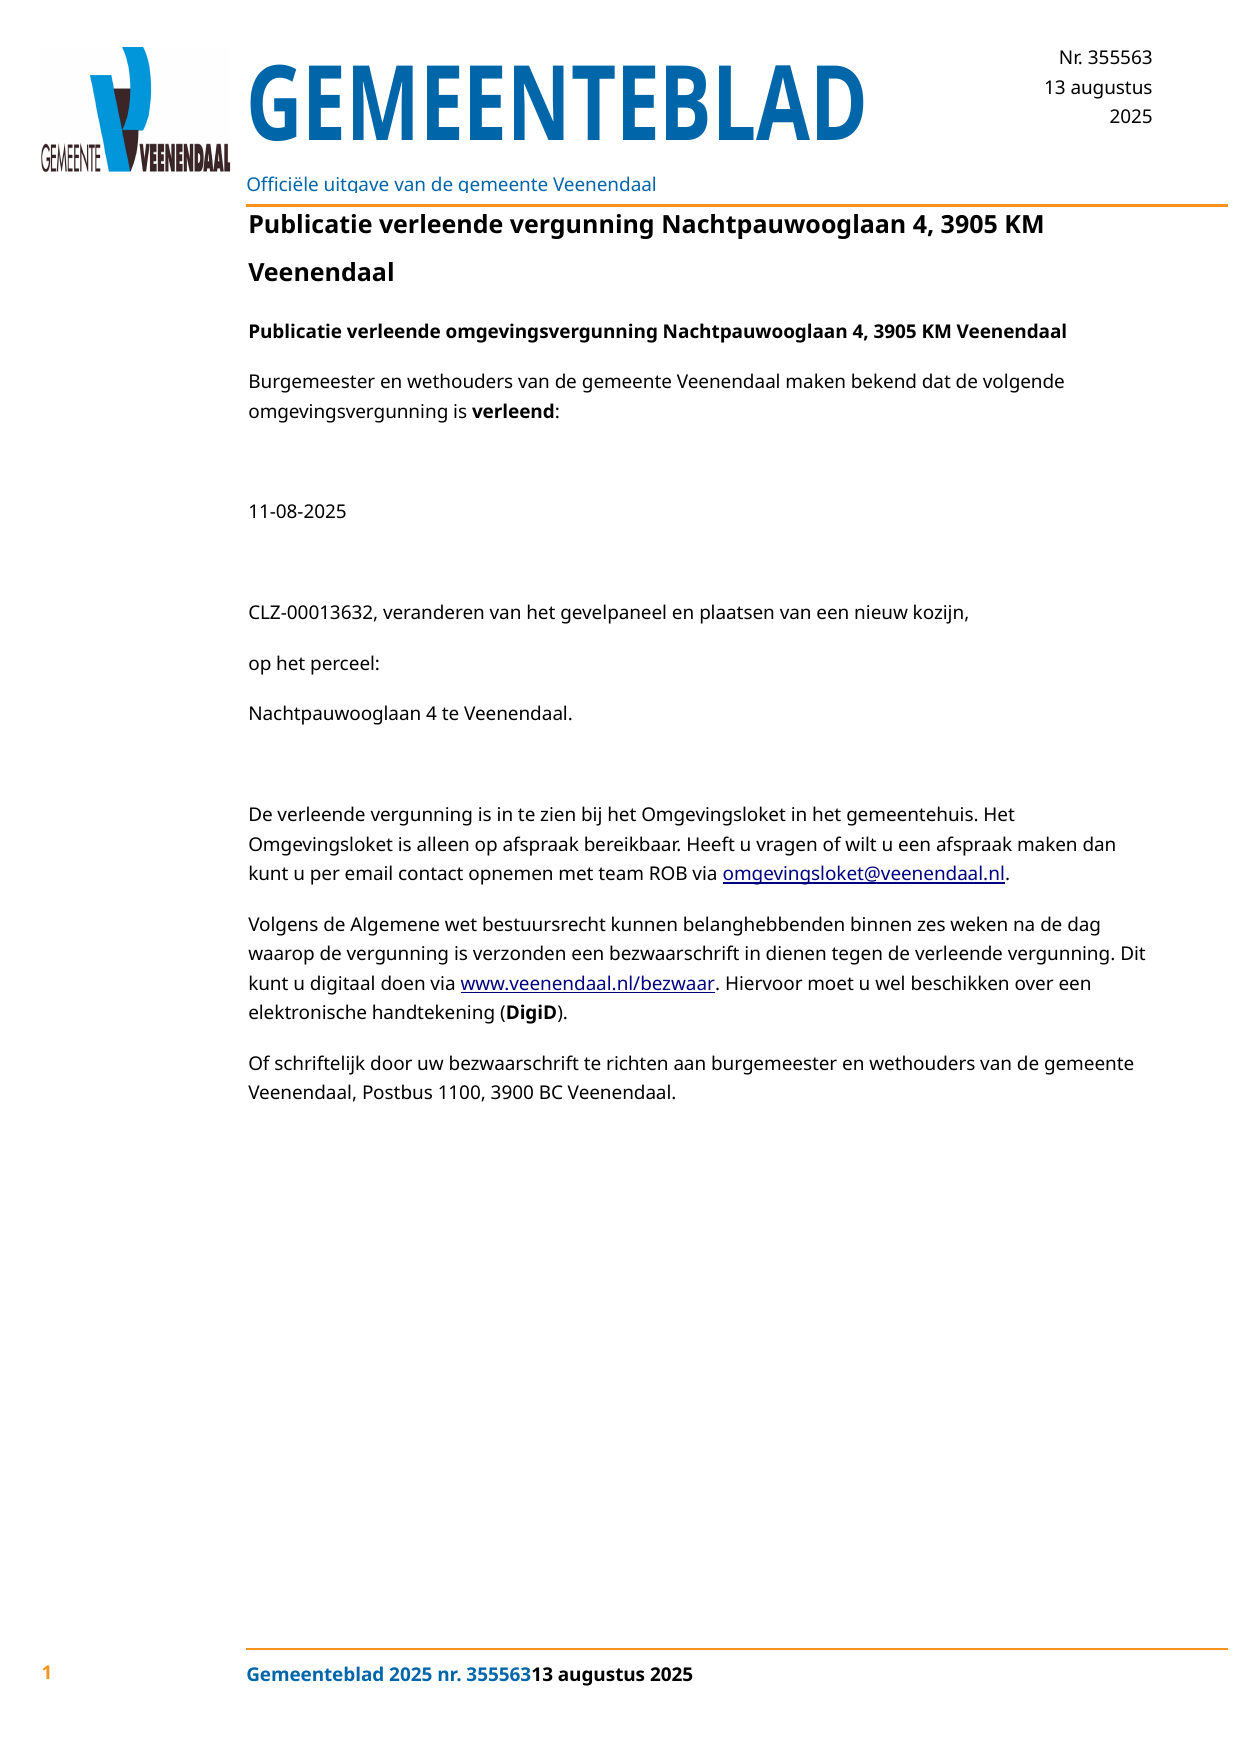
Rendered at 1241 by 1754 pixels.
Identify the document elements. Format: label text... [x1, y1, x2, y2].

text Burgemeester en wethouders van de gemeente Veenendaal maken bekend dat de volgende omgevingsvergunning is verleend: [248, 368, 1152, 424]
text Publicatie verleende omgevingsvergunning Nachtpauwooglaan 4, 3905 KM Veenendaal [248, 318, 1152, 344]
text CLZ-00013632, veranderen van het gevelpaneel en plaatsen van een nieuw kozijn, [248, 599, 1152, 625]
text Publicatie verleende vergunning Nachtpauwooglaan 4, 3905 KM Veenendaal [248, 207, 1152, 288]
text Of schriftelijk door uw bezwaarschrift te richten aan burgemeester en wethouders van de gemeente Veenendaal, Postbus 1100, 3900 BC Veenendaal. [248, 1050, 1152, 1105]
text De verleende vergunning is in te zien bij het Omgevingsloket in het gemeentehuis. Het Omgevingsloket is alleen op afspraak bereikbaar. Heeft u vragen of wilt u een afspraak maken dan kunt u per email contact opnemen met team ROB via omgevingsloket@veenendaal.nl. [248, 801, 1152, 886]
picture [123, 47, 231, 172]
text Volgens de Algemene wet bestuursrecht kunnen belanghebbenden binnen zes weken na de dag waarop de vergunning is verzonden een bezwaarschrift in dienen tegen de verleende vergunning. Dit kunt u digitaal doen via www.veenendaal.nl/bezwaar. Hiervoor moet u wel beschikken over een elektronische handtekening (DigiD). [248, 911, 1152, 1025]
text Nachtpauwooglaan 4 te Veenendaal. [248, 700, 1152, 726]
picture [41, 47, 130, 172]
text op het perceel: [248, 650, 1152, 676]
text 11-08-2025 [248, 499, 1152, 524]
